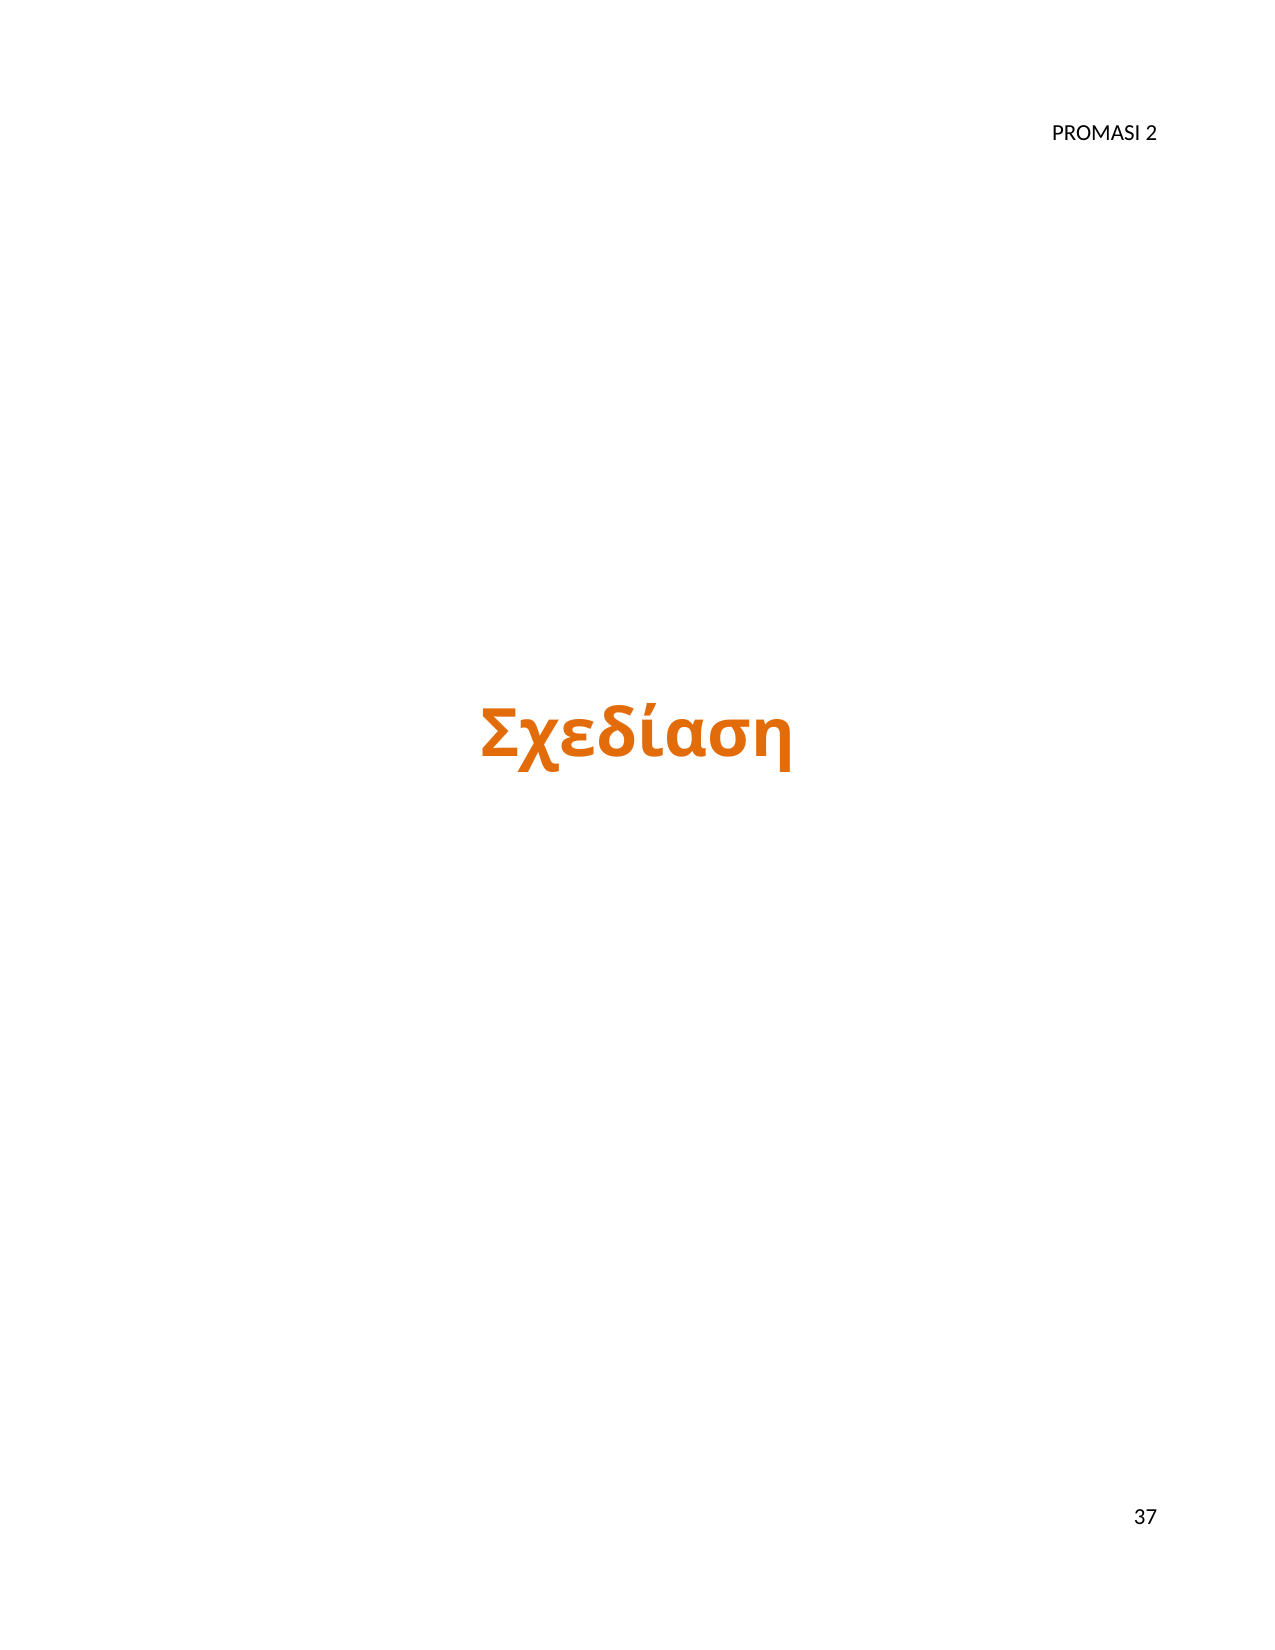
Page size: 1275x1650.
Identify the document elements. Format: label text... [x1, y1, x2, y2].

subtitle Σχεδίαση [118, 685, 1157, 776]
